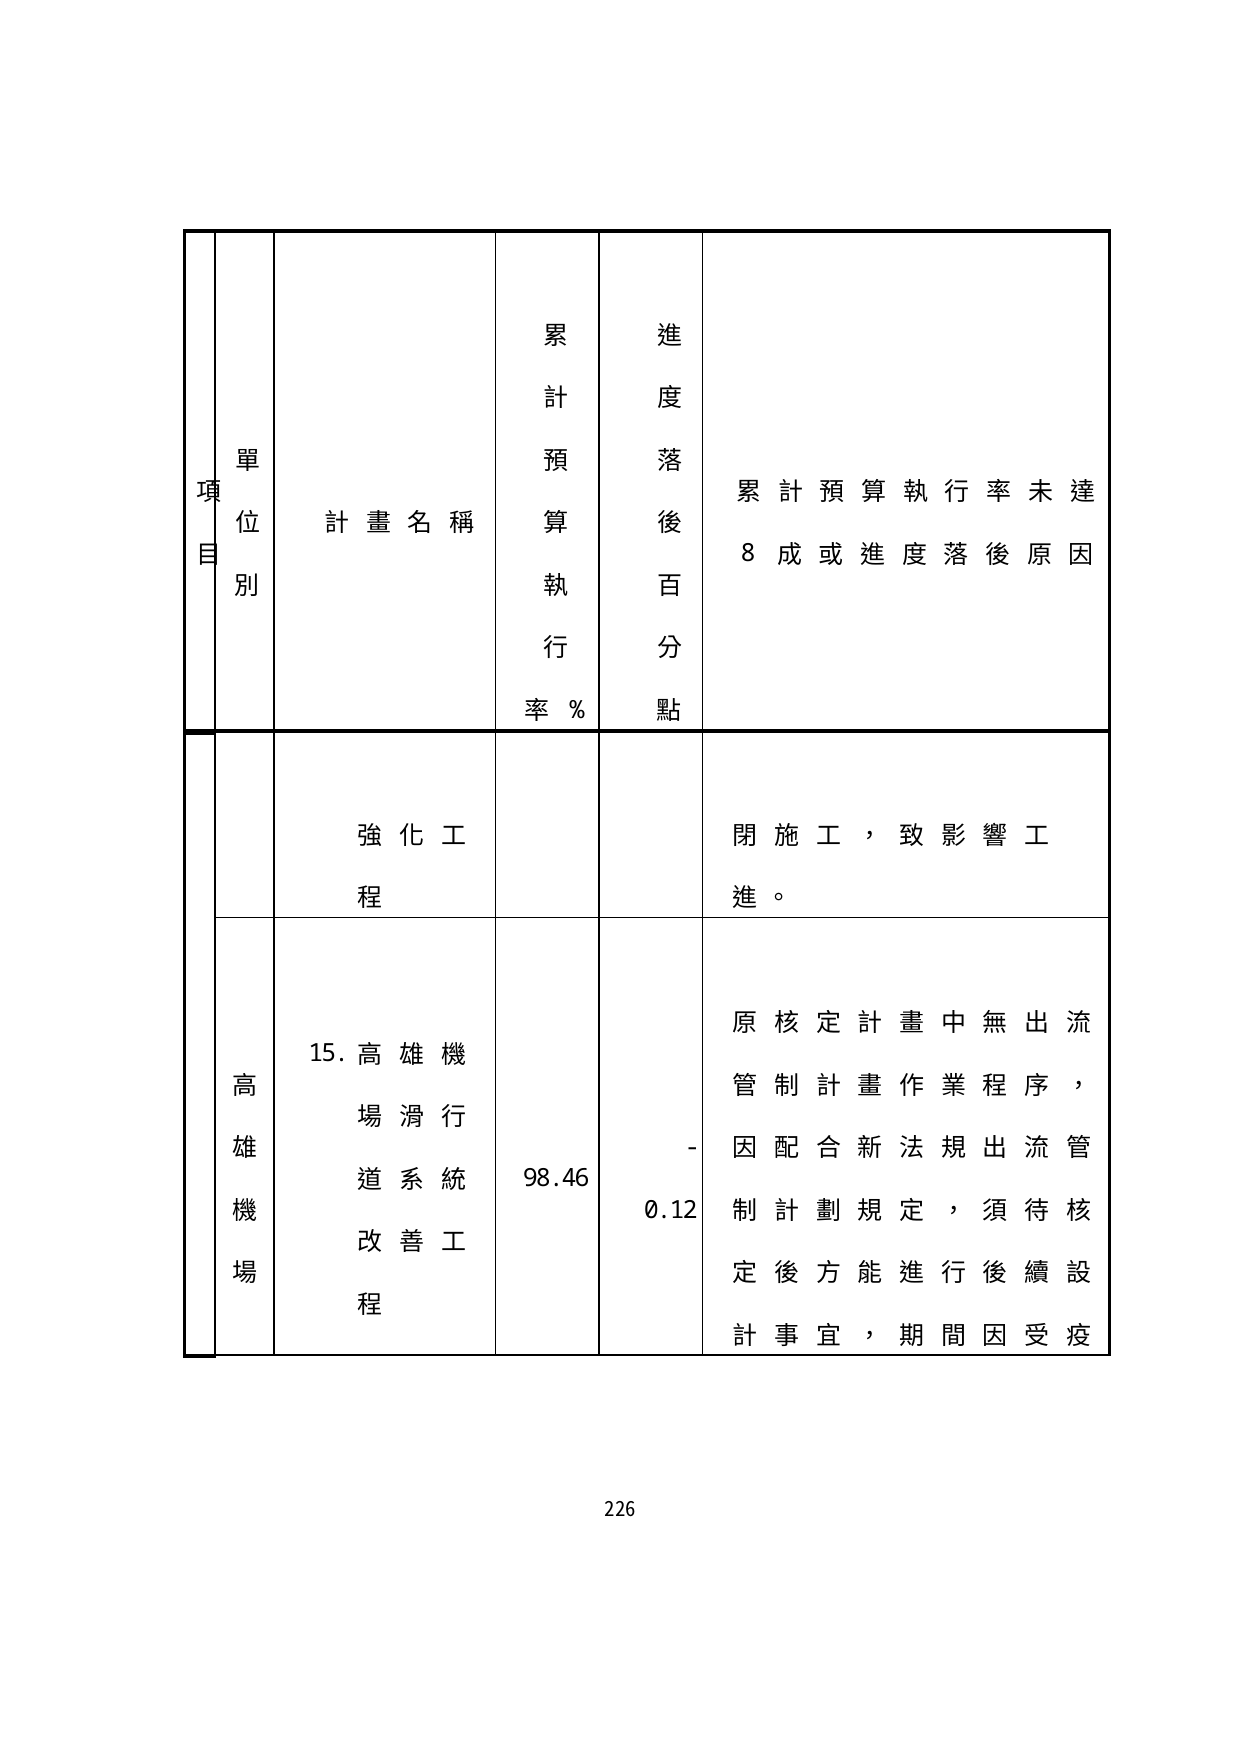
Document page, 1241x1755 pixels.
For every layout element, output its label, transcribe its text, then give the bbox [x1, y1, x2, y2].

table_header 計畫名稱 [275, 233, 495, 729]
table_cell -0.12 [600, 918, 702, 1354]
table_header 累計預算執行率未達8成或進度落後原因 [703, 233, 1108, 729]
table_cell [216, 733, 273, 917]
table_cell 閉施工，致影響工進。 [703, 733, 1108, 917]
table_cell 高雄機場 [216, 918, 273, 1354]
table_cell 98.46 [496, 918, 598, 1354]
table_header 進度落後百分點 [600, 233, 702, 729]
table_header 累計預算執行率% [496, 233, 598, 729]
table_header 項目 [186, 233, 214, 729]
table_cell [496, 733, 598, 917]
table_cell 強化工程 [275, 733, 495, 917]
table_header 單位別 [216, 233, 273, 729]
table_cell 未屆期計畫 [186, 735, 214, 1354]
table_cell 15.高雄機場滑行道系統改善工程 [275, 918, 495, 1354]
table_cell [600, 733, 702, 917]
table_cell 原核定計畫中無出流管制計畫作業程序，因配合新法規出流管制計劃規定，須待核定後方能進行後續設計事宜，期間因受疫 [703, 918, 1108, 1354]
